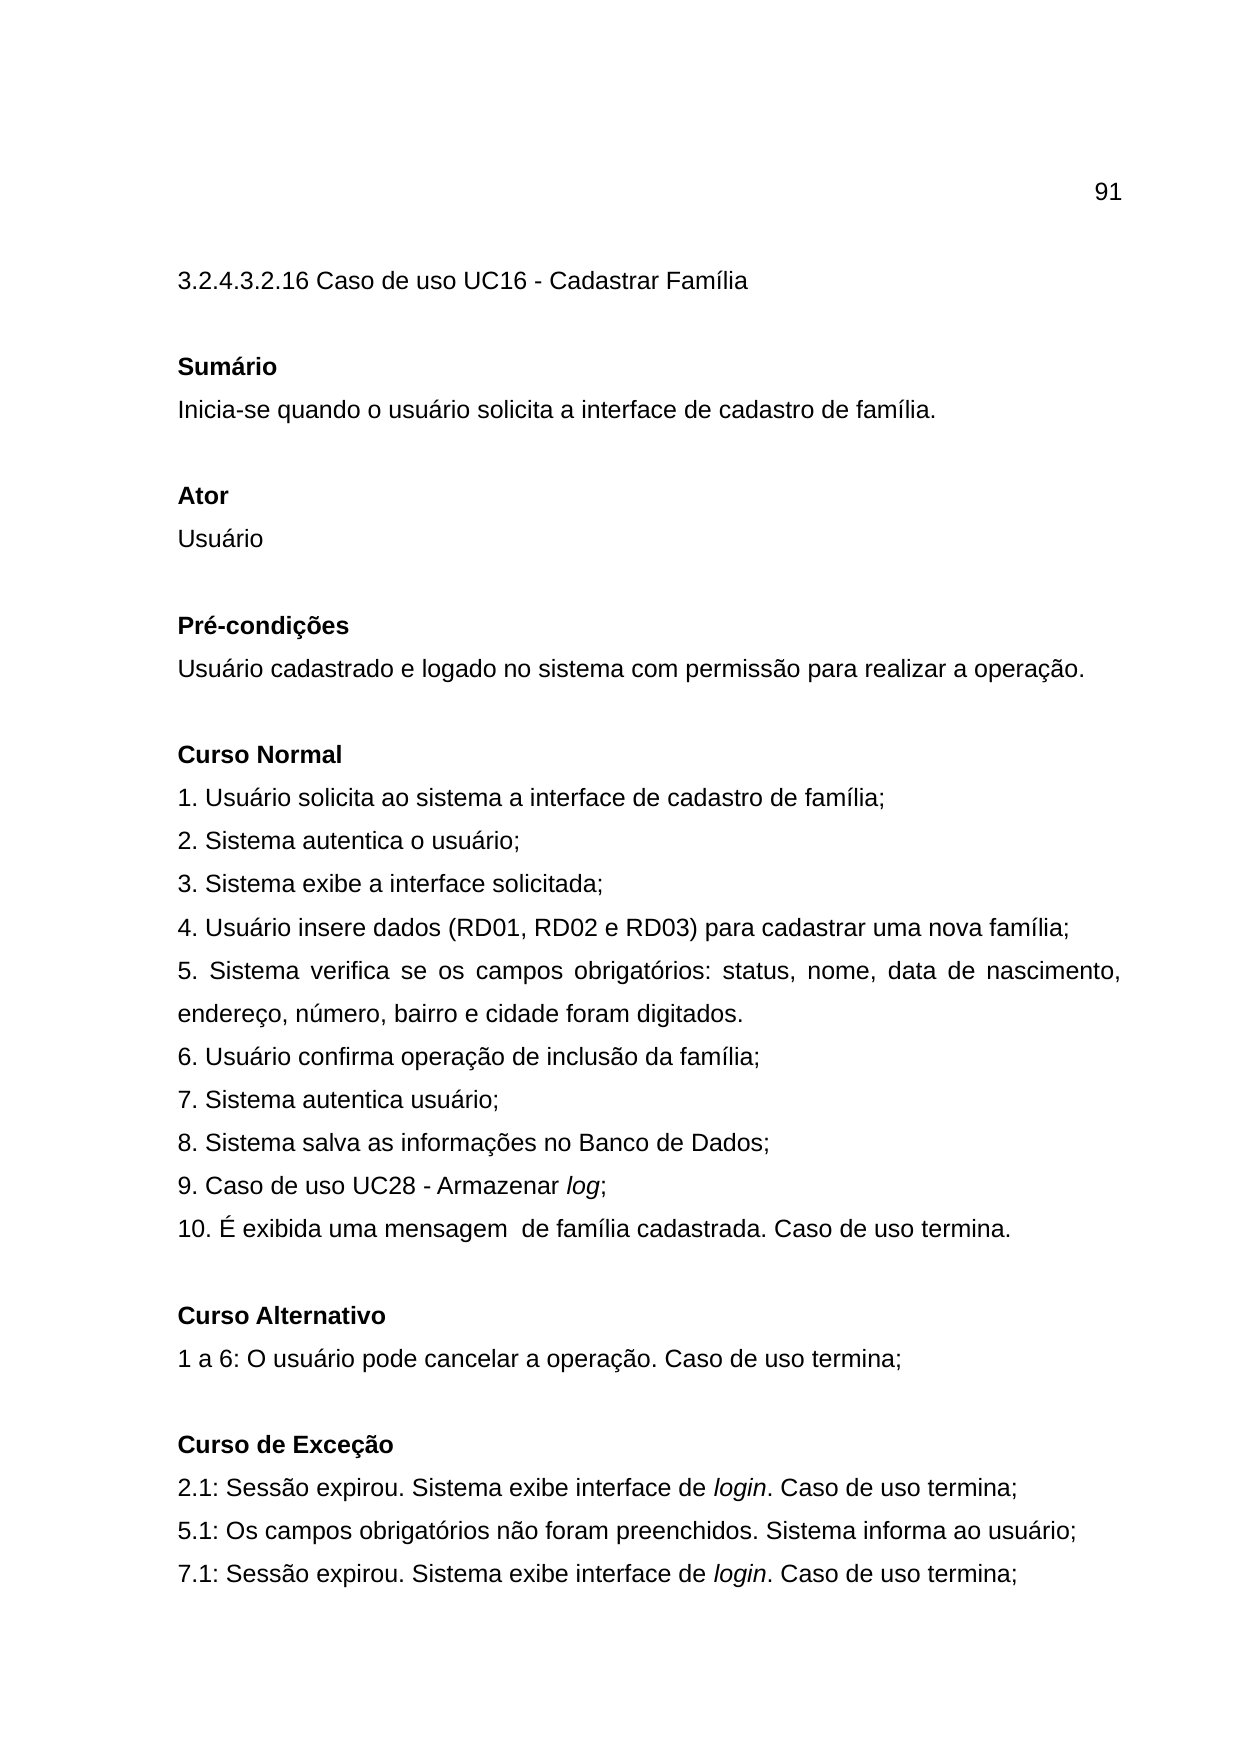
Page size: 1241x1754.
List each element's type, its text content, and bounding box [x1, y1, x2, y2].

text 7. Sistema autentica usuário; [177, 1085, 1122, 1114]
text Curso Normal [177, 740, 1122, 769]
text Usuário cadastrado e logado no sistema com permissão para realizar a operação. [177, 654, 1122, 683]
text 3.2.4.3.2.16 Caso de uso UC16 - Cadastrar Família [177, 266, 1122, 294]
text 10. É exibida uma mensagem de família cadastrada. Caso de uso termina. [177, 1214, 1122, 1243]
text 3. Sistema exibe a interface solicitada; [177, 869, 1122, 898]
text 1. Usuário solicita ao sistema a interface de cadastro de família; [177, 783, 1122, 812]
text Inicia-se quando o usuário solicita a interface de cadastro de família. [177, 395, 1122, 424]
text 8. Sistema salva as informações no Banco de Dados; [177, 1128, 1122, 1157]
text Curso de Exceção [177, 1430, 1122, 1459]
text 5. Sistema verifica se os campos obrigatórios: status, nome, data de nascimento, endereço, número, bairro e cidade foram digitados. [177, 956, 1122, 1028]
text Usuário [177, 524, 1122, 553]
text 4. Usuário insere dados (RD01, RD02 e RD03) para cadastrar uma nova família; [177, 913, 1122, 941]
text 1 a 6: O usuário pode cancelar a operação. Caso de uso termina; [177, 1344, 1122, 1373]
text 7.1: Sessão expirou. Sistema exibe interface de login. Caso de uso termina; [177, 1559, 1122, 1588]
text Pré-condições [177, 611, 1122, 639]
text Ator [177, 481, 1122, 510]
text 9. Caso de uso UC28 - Armazenar log; [177, 1171, 1122, 1200]
text Sumário [177, 352, 1122, 381]
text 2.1: Sessão expirou. Sistema exibe interface de login. Caso de uso termina; [177, 1473, 1122, 1502]
text Curso Alternativo [177, 1301, 1122, 1329]
text 5.1: Os campos obrigatórios não foram preenchidos. Sistema informa ao usuário; [177, 1516, 1122, 1545]
text 2. Sistema autentica o usuário; [177, 826, 1122, 855]
text 6. Usuário confirma operação de inclusão da família; [177, 1042, 1122, 1071]
